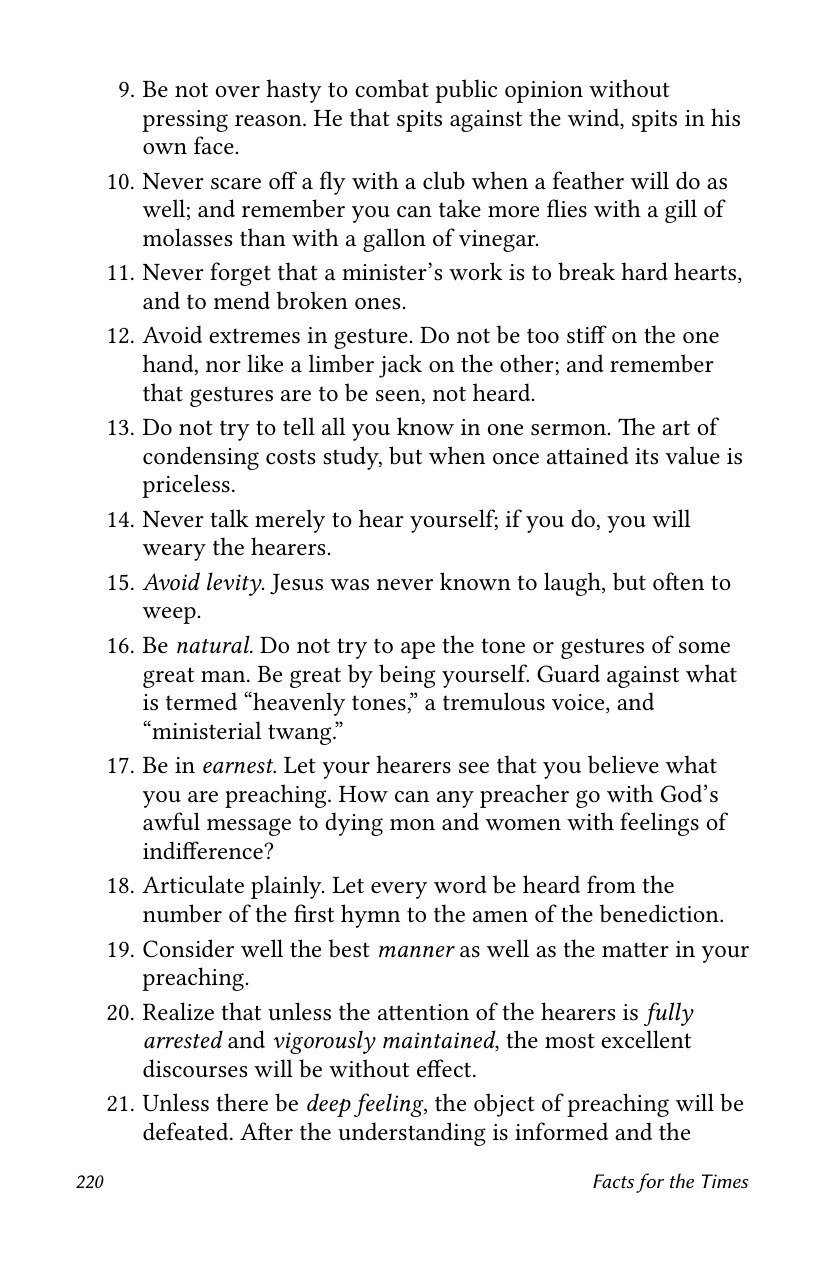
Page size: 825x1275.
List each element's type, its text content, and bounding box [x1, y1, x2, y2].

list Never talk merely to hear yourself; if you do, you will weary the hearers. [135, 505, 750, 562]
list Never scare off a fly with a club when a feather will do as well; and remember you can take more flies with a gill of molasses than with a gallon of vinegar. [135, 167, 750, 252]
list Be natural. Do not try to ape the tone or gestures of some great man. Be great by being yourself. Guard against what is termed “heavenly tones,” a tremulous voice, and “ministerial twang.” [135, 631, 750, 745]
list Avoid extremes in gesture. Do not be too stiff on the one hand, nor like a limber jack on the other; and remember that gestures are to be seen, not heard. [135, 321, 750, 407]
list Realize that unless the attention of the hearers is fully arrested and vigorously maintained, the most excellent discourses will be without effect. [135, 998, 750, 1083]
list Be not over hasty to combat public opinion without pressing reason. He that spits against the wind, spits in his own face. [135, 75, 750, 161]
list Articulate plainly. Let every word be heard from the number of the first hymn to the amen of the benediction. [135, 871, 750, 928]
list Do not try to tell all you know in one sermon. The art of condensing costs study, but when once attained its value is priceless. [135, 413, 750, 499]
list Never forget that a minister’s work is to break hard hearts, and to mend broken ones. [135, 258, 750, 315]
list Unless there be deep feeling, the object of preaching will be defeated. After the understanding is informed and the [135, 1089, 750, 1146]
list Consider well the best manner as well as the matter in your preaching. [135, 934, 750, 992]
list Avoid levity. Jesus was never known to laugh, but often to weep. [135, 568, 750, 625]
list Be in earnest. Let your hearers see that you believe what you are preaching. How can any preacher go with God’s awful message to dying mon and women with feelings of indifference? [135, 751, 750, 865]
